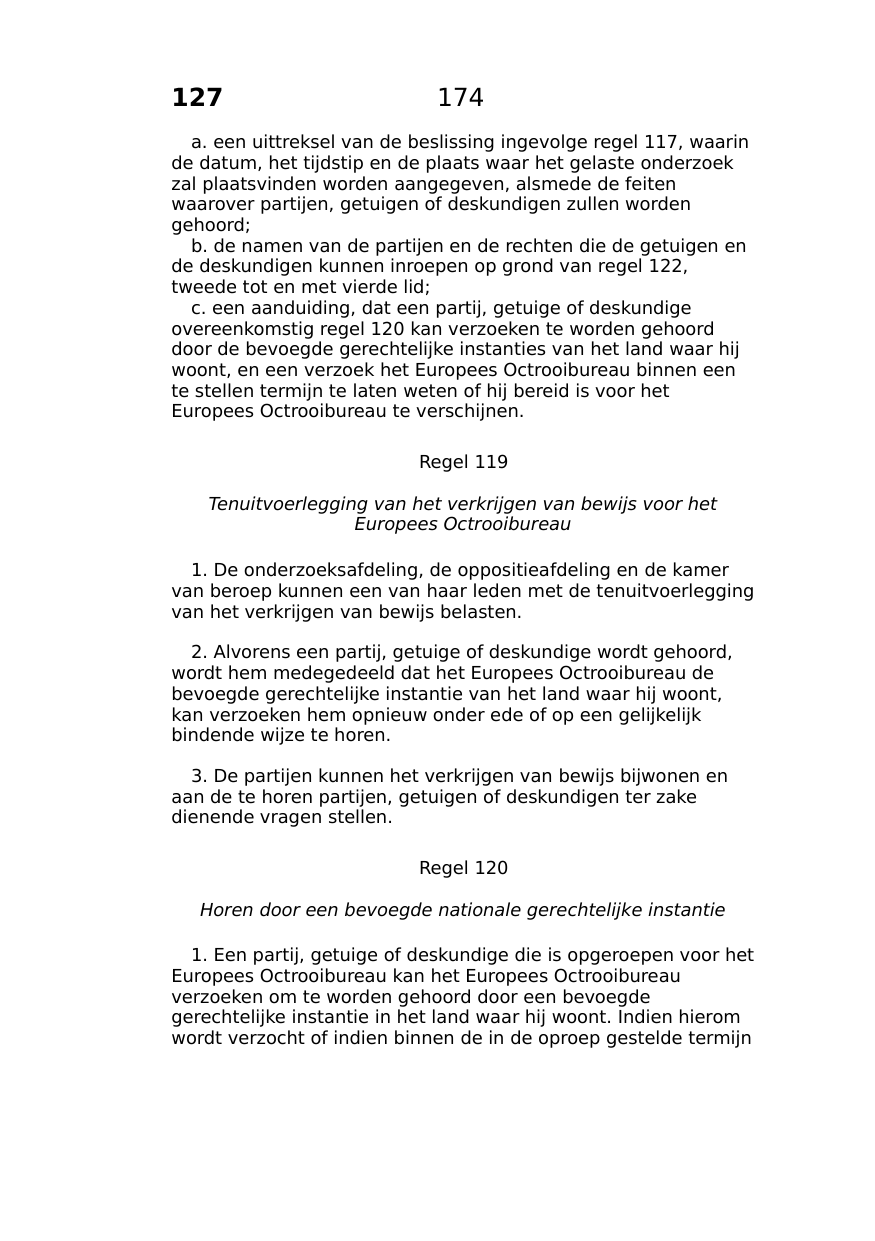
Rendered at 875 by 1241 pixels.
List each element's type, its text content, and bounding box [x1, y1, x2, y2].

text 2. Alvorens een partij, getuige of deskundige wordt gehoord, wordt hem medegedeeld dat het Europees Octrooibureau de bevoegde gerechtelijke instantie van het land waar hij woont, kan verzoeken hem opnieuw onder ede of op een gelijkelijk bindende wijze te horen. [171, 642, 756, 746]
subtitle Regel 119 Tenuitvoerlegging van het verkrijgen van bewijs voor het Europees Octrooibureau [171, 452, 756, 535]
text 3. De partijen kunnen het verkrijgen van bewijs bijwonen en aan de te horen partijen, getuigen of deskundigen ter zake dienende vragen stellen. [171, 766, 756, 828]
text b. de namen van de partijen en de rechten die de getuigen en de deskundigen kunnen inroepen op grond van regel 122, tweede tot en met vierde lid; [171, 236, 756, 298]
text 1. De onderzoeksafdeling, de oppositieafdeling en de kamer van beroep kunnen een van haar leden met de tenuitvoerlegging van het verkrijgen van bewijs belasten. [171, 560, 756, 622]
text 1. Een partij, getuige of deskundige die is opgeroepen voor het Europees Octrooibureau kan het Europees Octrooibureau verzoeken om te worden gehoord door een bevoegde gerechtelijke instantie in het land waar hij woont. Indien hierom wordt verzocht of indien binnen de in de oproep gestelde termijn [171, 945, 756, 1049]
subtitle Regel 120 Horen door een bevoegde nationale gerechtelijke instantie [171, 858, 756, 920]
text c. een aanduiding, dat een partij, getuige of deskundige overeenkomstig regel 120 kan verzoeken te worden gehoord door de bevoegde gerechtelijke instanties van het land waar hij woont, en een verzoek het Europees Octrooibureau binnen een te stellen termijn te laten weten of hij bereid is voor het Europees Octrooibureau te verschijnen. [171, 298, 756, 422]
text a. een uittreksel van de beslissing ingevolge regel 117, waarin de datum, het tijdstip en de plaats waar het gelaste onderzoek zal plaatsvinden worden aangegeven, alsmede de feiten waarover partijen, getuigen of deskundigen zullen worden gehoord; [171, 132, 756, 236]
